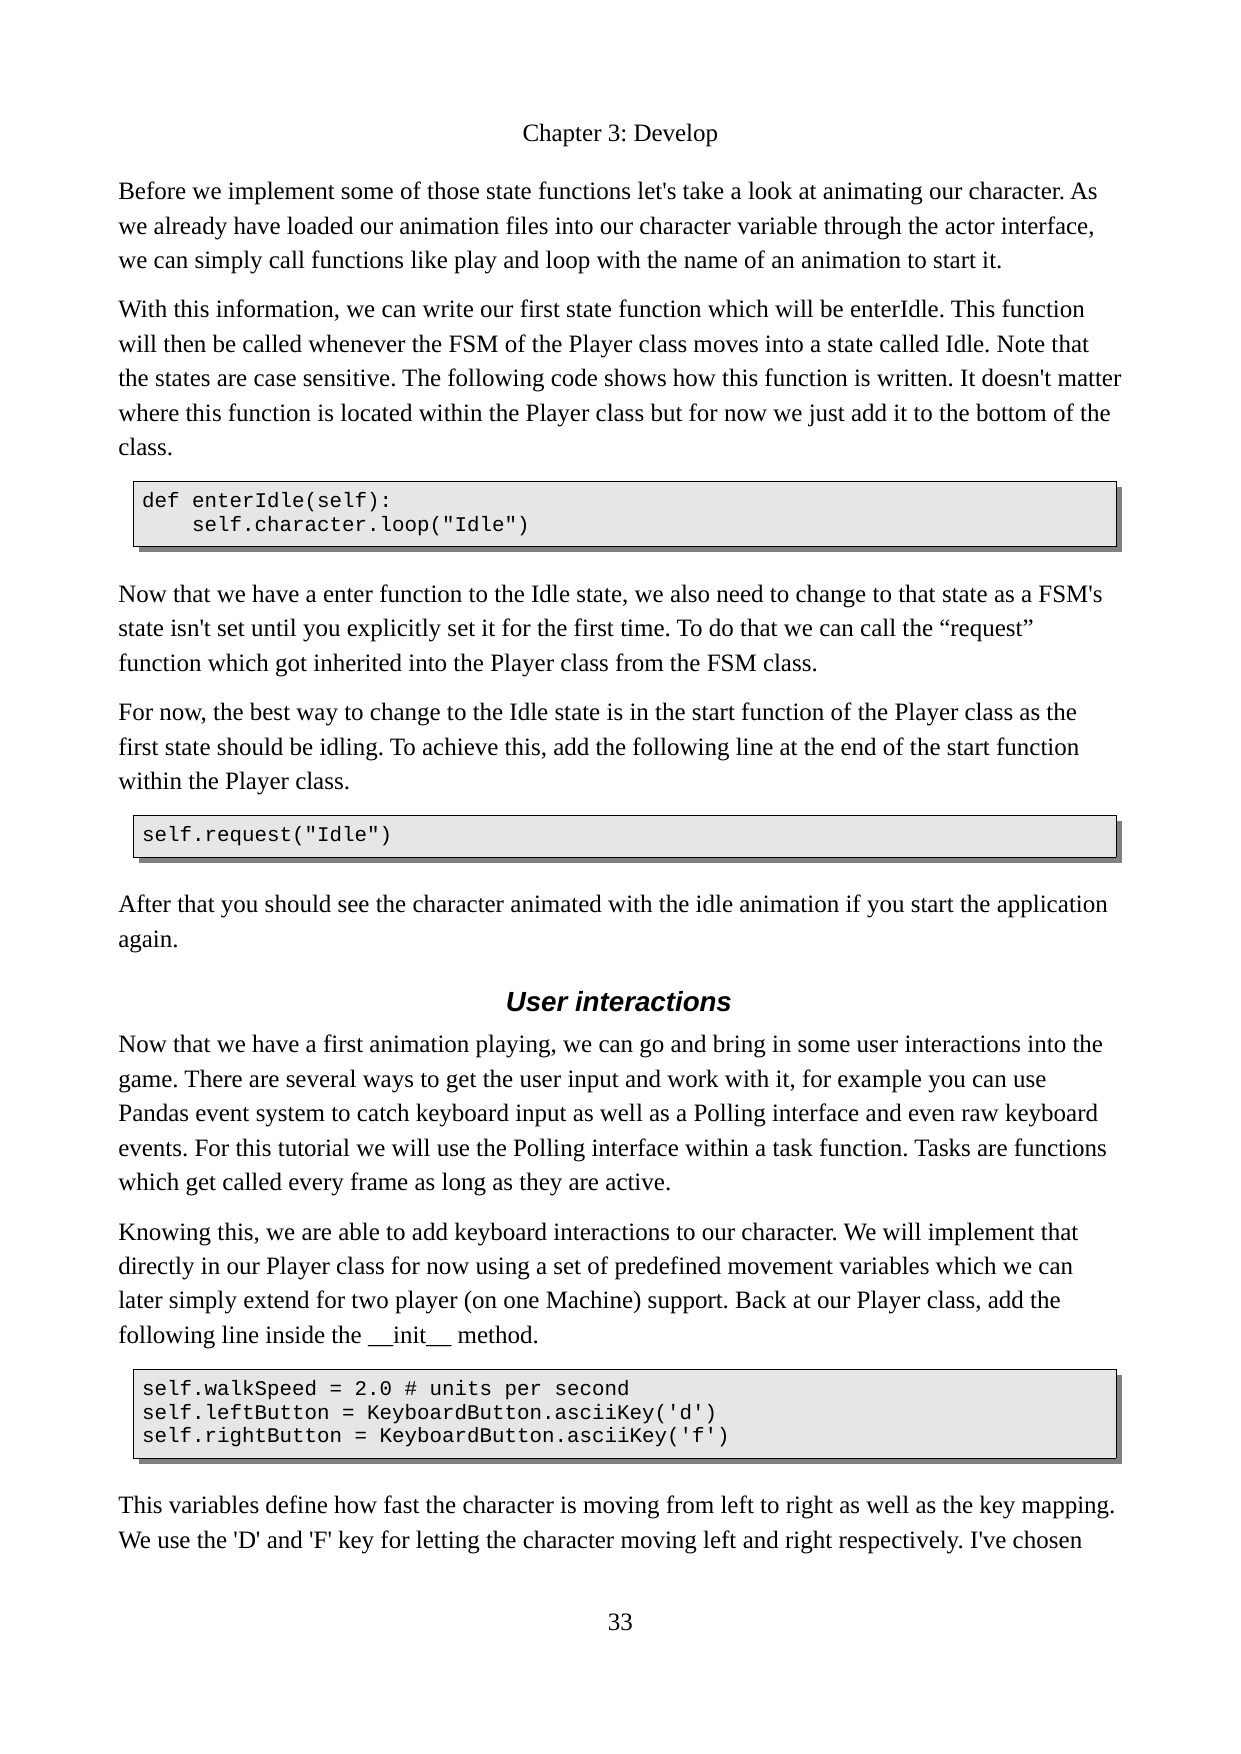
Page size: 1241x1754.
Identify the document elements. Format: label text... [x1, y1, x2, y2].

text self.character.loop("Idle") [134, 505, 1116, 546]
text self.leftButton = KeyboardButton.asciiKey('d') [134, 1393, 1116, 1416]
text For now, the best way to change to the Idle state is in the start function of the Player class as the first state should be idling. To achieve this, add the following line at the end of the start function within the Player class. [118, 697, 1122, 795]
text Now that we have a first animation playing, we can go and bring in some user interactions into the game. There are several ways to get the user input and work with it, for example you can use Pandas event system to catch keyboard input as well as a Polling interface and even raw keyboard events. For this tutorial we will use the Polling interface within a task function. Tasks are functions which get called every frame as long as they are active. [118, 1029, 1122, 1196]
text def enterIdle(self): [134, 482, 1116, 505]
text self.walkSpeed = 2.0 # units per second [134, 1370, 1116, 1393]
text Knowing this, we are able to add keyboard interactions to our character. We will implement that directly in our Player class for now using a set of predefined movement variables which we can later simply extend for two player (on one Machine) support. Back at our Player class, add the following line inside the __init__ method. [118, 1217, 1122, 1349]
subtitle User interactions [118, 985, 1122, 1017]
text This variables define how fast the character is moving from left to right as well as the key mapping. We use the 'D' and 'F' key for letting the character moving left and right respectively. I've chosen [118, 1490, 1122, 1554]
text self.rightButton = KeyboardButton.asciiKey('f') [134, 1416, 1116, 1458]
text Now that we have a enter function to the Idle state, we also need to change to that state as a FSM's state isn't set until you explicitly set it for the first time. To do that we can call the “request” function which got inherited into the Player class from the FSM class. [118, 579, 1122, 677]
text self.request("Idle") [134, 816, 1116, 857]
text With this information, we can write our first state function which will be enterIdle. This function will then be called whenever the FSM of the Player class moves into a state called Idle. Note that the states are case sensitive. The following code shows how this function is written. It doesn't matter where this function is located within the Player class but for now we just add it to the bottom of the class. [118, 294, 1122, 461]
text After that you should see the character animated with the idle animation if you start the application again. [118, 889, 1122, 952]
text Before we implement some of those state functions let's take a look at animating our character. As we already have loaded our animation files into our character variable through the actor interface, we can simply call functions like play and loop with the name of an animation to start it. [118, 176, 1122, 274]
